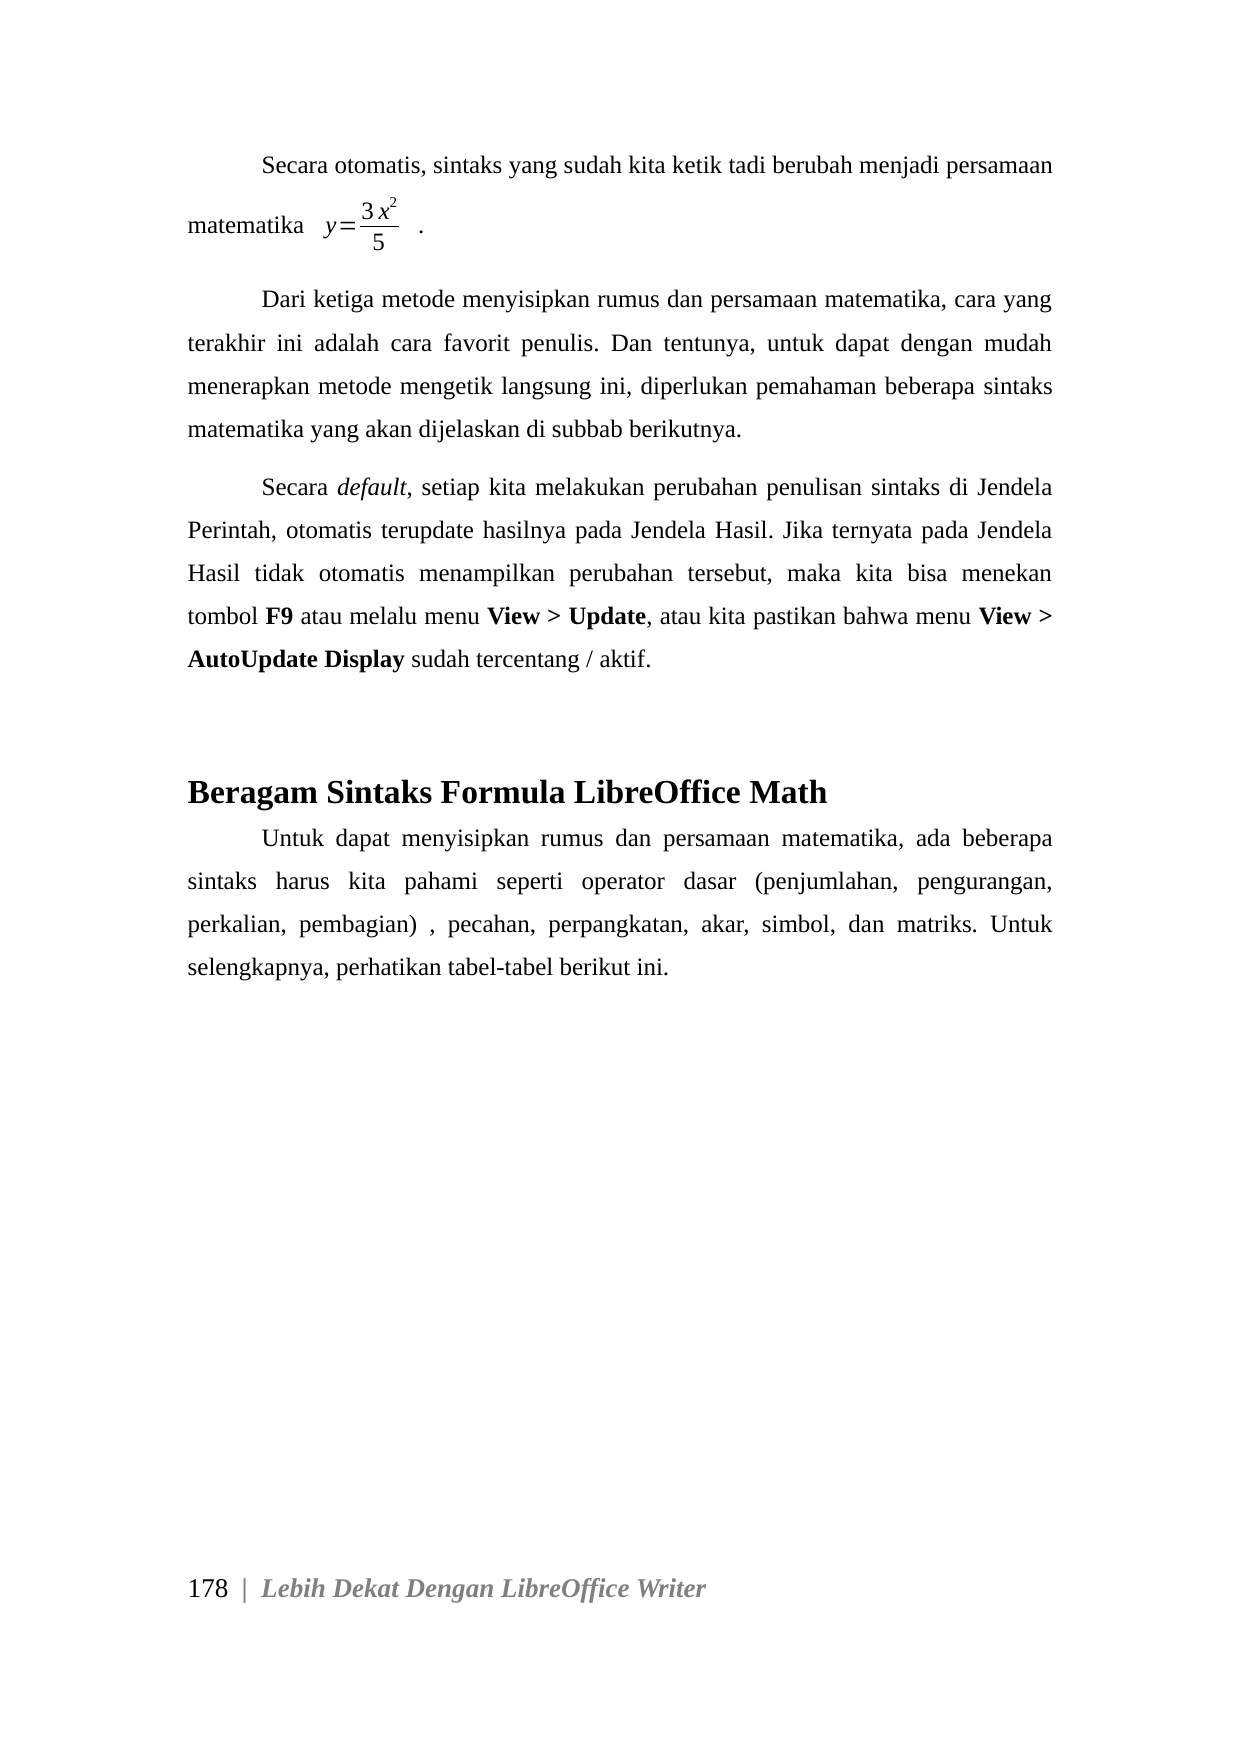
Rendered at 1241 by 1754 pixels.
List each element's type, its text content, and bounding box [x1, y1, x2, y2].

text Secara otomatis, sintaks yang sudah kita ketik tadi berubah menjadi persamaan matematika. [187, 150, 1053, 256]
subtitle Beragam Sintaks Formula LibreOffice Math [187, 772, 1053, 810]
text Secara default, setiap kita melakukan perubahan penulisan sintaks di Jendela Perintah, otomatis terupdate hasilnya pada Jendela Hasil. Jika ternyata pada Jendela Hasil tidak otomatis menampilkan perubahan tersebut, maka kita bisa menekan tombol F9 atau melalu menu View > Update, atau kita pastikan bahwa menu View > AutoUpdate Display sudah tercentang / aktif. [187, 472, 1053, 673]
text Dari ketiga metode menyisipkan rumus dan persamaan matematika, cara yang terakhir ini adalah cara favorit penulis. Dan tentunya, untuk dapat dengan mudah menerapkan metode mengetik langsung ini, diperlukan pemahaman beberapa sintaks matematika yang akan dijelaskan di subbab berikutnya. [187, 284, 1053, 443]
text Untuk dapat menyisipkan rumus dan persamaan matematika, ada beberapa sintaks harus kita pahami seperti operator dasar (penjumlahan, pengurangan, perkalian, pembagian) , pecahan, perpangkatan, akar, simbol, dan matriks. Untuk selengkapnya, perhatikan tabel-tabel berikut ini. [187, 823, 1053, 981]
